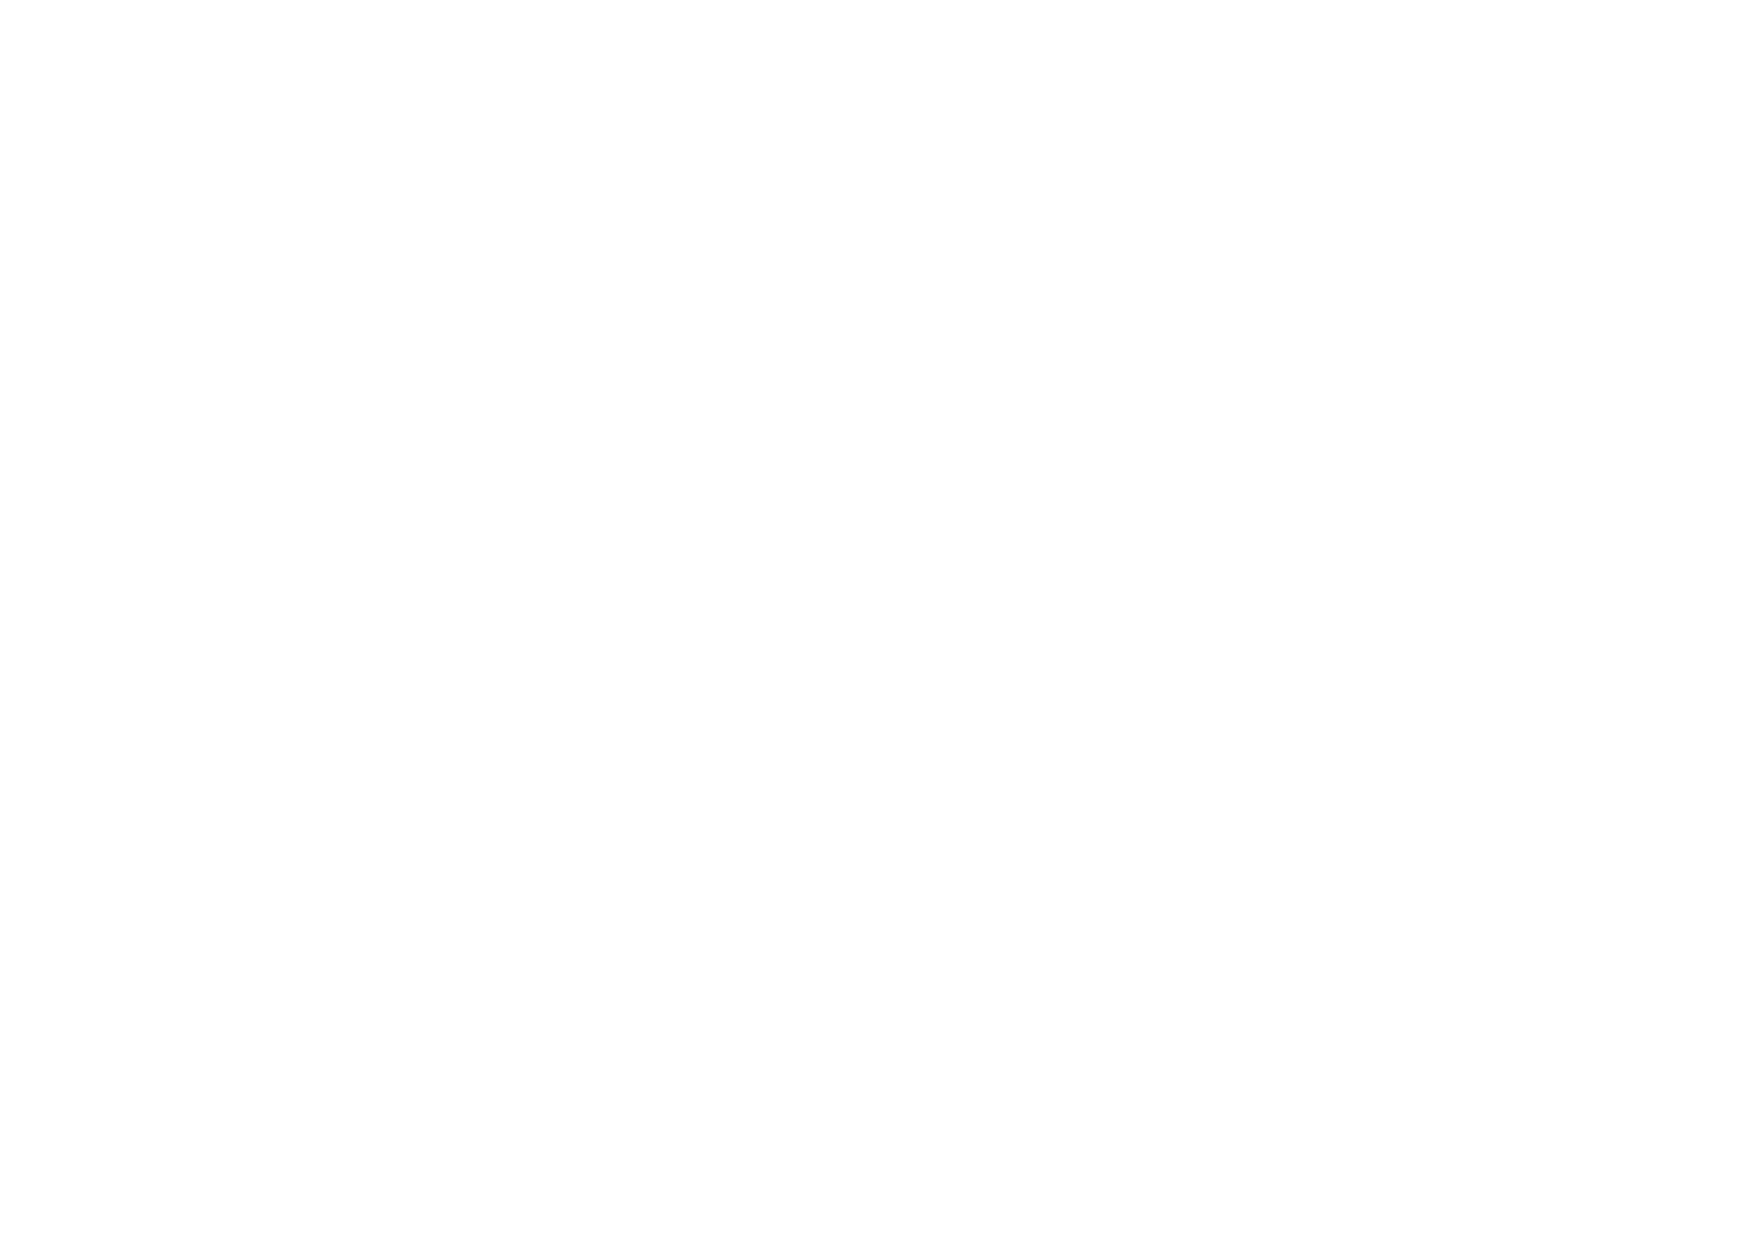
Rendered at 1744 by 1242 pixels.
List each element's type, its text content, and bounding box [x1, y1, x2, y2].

text I’ [610, 116, 659, 143]
